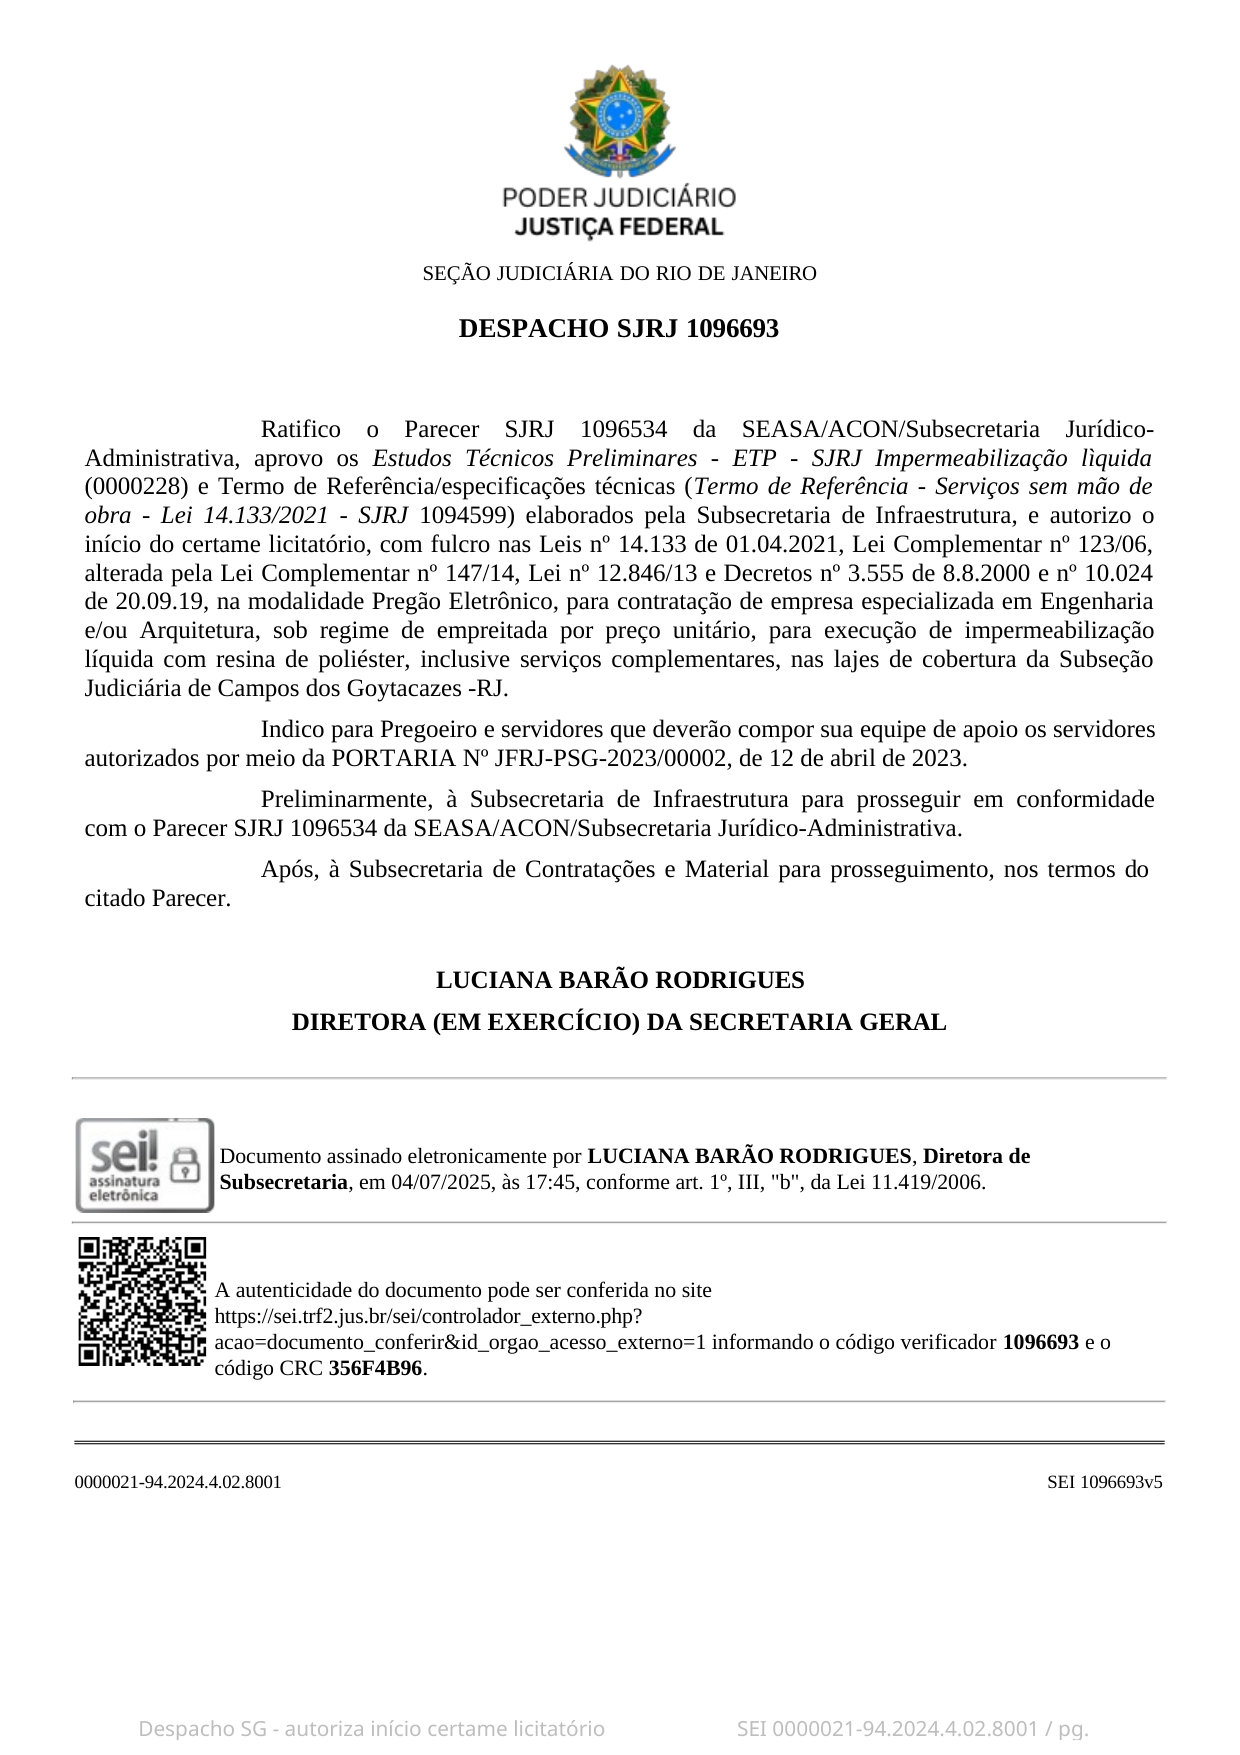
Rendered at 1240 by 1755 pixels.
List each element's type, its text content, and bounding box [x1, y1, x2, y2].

subtitle DESPACHO SJRJ 1096693 [59, 312, 1179, 343]
text Indico para Pregoeiro e servidores que deverão compor sua equipe de apoio os servidores autorizados por meio da PORTARIA Nº JFRJ-PSG-2023/00002, de 12 de abril de 2023. [84, 714, 1156, 771]
text Ratifico o Parecer SJRJ 1096534 da SEASA/ACON/Subsecretaria Jurídico- Administrativa, aprovo os Estudos Técnicos Preliminares - ETP - SJRJ Impermeabilização lìquida (0000228) e Termo de Referência/especificações técnicas (Termo de Referência - Serviços sem mão de obra - Lei 14.133/2021 - SJRJ 1094599) elaborados pela Subsecretaria de Infraestrutura, e autorizo o início do certame licitatório, com fulcro nas Leis nº 14.133 de 01.04.2021, Lei Complementar nº 123/06, alterada pela Lei Complementar nº 147/14, Lei nº 12.846/13 e Decretos nº 3.555 de 8.8.2000 e nº 10.024 de 20.09.19, na modalidade Pregão Eletrônico, para contratação de empresa especializada em Engenharia e/ou Arquitetura, sob regime de empreitada por preço unitário, para execução de impermeabilização líquida com resina de poliéster, inclusive serviços complementares, nas lajes de cobertura da Subseção Judiciária de Campos dos Goytacazes -RJ. [84, 414, 1155, 701]
text SEÇÃO JUDICIÁRIA DO RIO DE JANEIRO [60, 261, 1179, 285]
text Após, à Subsecretaria de Contratações e Material para prosseguimento, nos termos do [261, 854, 1181, 883]
text Documento assinado eletronicamente por LUCIANA BARÃO RODRIGUES, Diretora de Subsecretaria, em 04/07/2025, às 17:45, conforme art. 1º, III, "b", da Lei 11.419/2006. [219, 1143, 1134, 1194]
text citado Parecer. [84, 883, 1181, 911]
subtitle A autenticidade do documento pode ser conferida no site https://sei.trf2.jus.br/sei/controlador_externo.php? acao=documento_conferir&id_orgao_acesso_externo=1 informando o código verificador 1096693 e o código CRC 356F4B96. [214, 1277, 1134, 1380]
text 0000021-94.2024.4.02.8001 SEI 1096693v5 [74, 1471, 1181, 1493]
subtitle LUCIANA BARÃO RODRIGUES [60, 965, 1181, 994]
text Preliminarmente, à Subsecretaria de Infraestrutura para prosseguir em conformidade com o Parecer SJRJ 1096534 da SEASA/ACON/Subsecretaria Jurídico-Administrativa. [84, 784, 1155, 841]
text DIRETORA (EM EXERCÍCIO) DA SECRETARIA GERAL [59, 1007, 1179, 1035]
